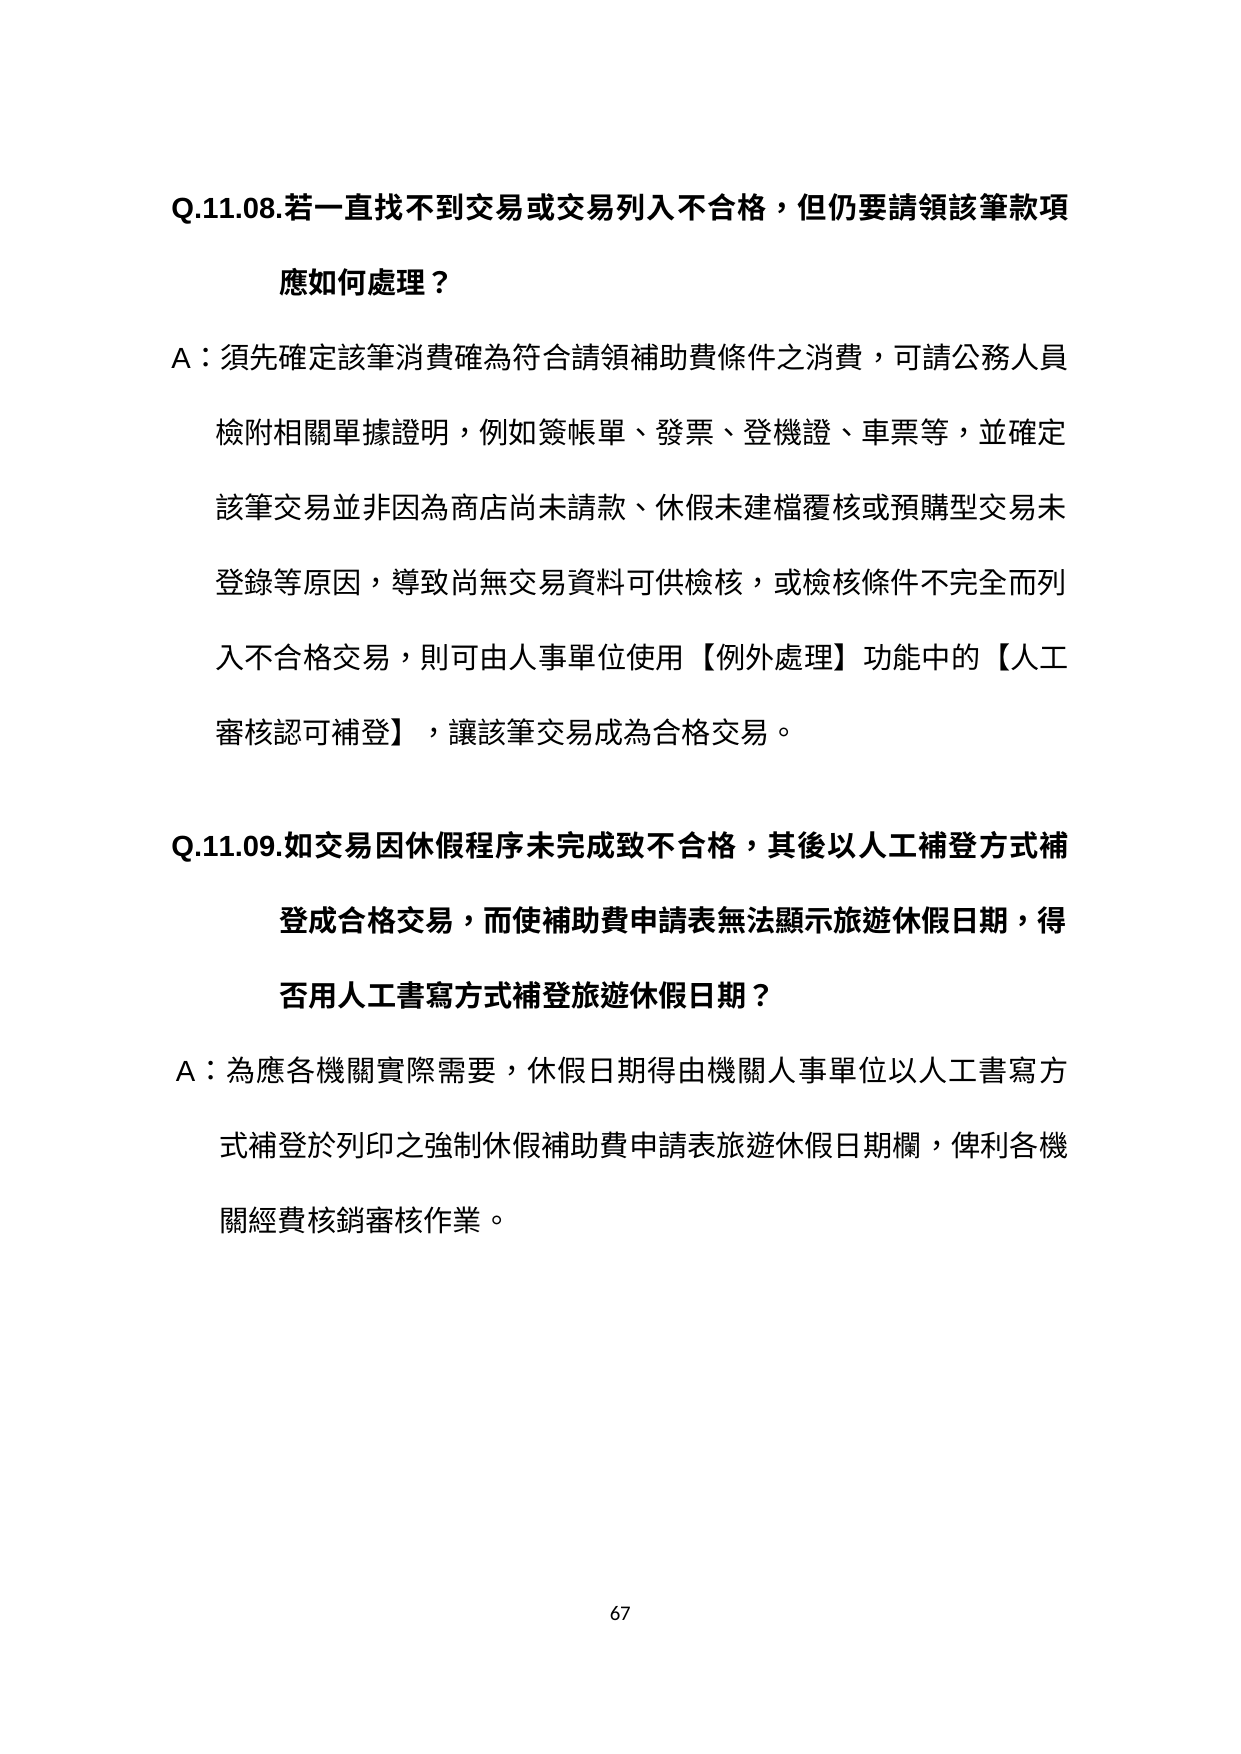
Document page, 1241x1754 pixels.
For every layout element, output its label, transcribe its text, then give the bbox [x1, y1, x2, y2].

subtitle Q.11.08.若一直找不到交易或交易列入不合格，但仍要請領該筆款項應如何處理？ [171, 162, 1069, 312]
text A：為應各機關實際需要，休假日期得由機關人事單位以人工書寫方式補登於列印之強制休假補助費申請表旅遊休假日期欄，俾利各機關經費核銷審核作業。 [176, 1025, 1069, 1250]
subtitle Q.11.09.如交易因休假程序未完成致不合格，其後以人工補登方式補登成合格交易，而使補助費申請表無法顯示旅遊休假日期，得否用人工書寫方式補登旅遊休假日期？ [171, 800, 1069, 1025]
text A：須先確定該筆消費確為符合請領補助費條件之消費，可請公務人員檢附相關單據證明，例如簽帳單、發票、登機證、車票等，並確定該筆交易並非因為商店尚未請款、休假未建檔覆核或預購型交易未登錄等原因，導致尚無交易資料可供檢核，或檢核條件不完全而列入不合格交易，則可由人事單位使用【例外處理】功能中的【人工審核認可補登】，讓該筆交易成為合格交易。 [171, 312, 1069, 762]
